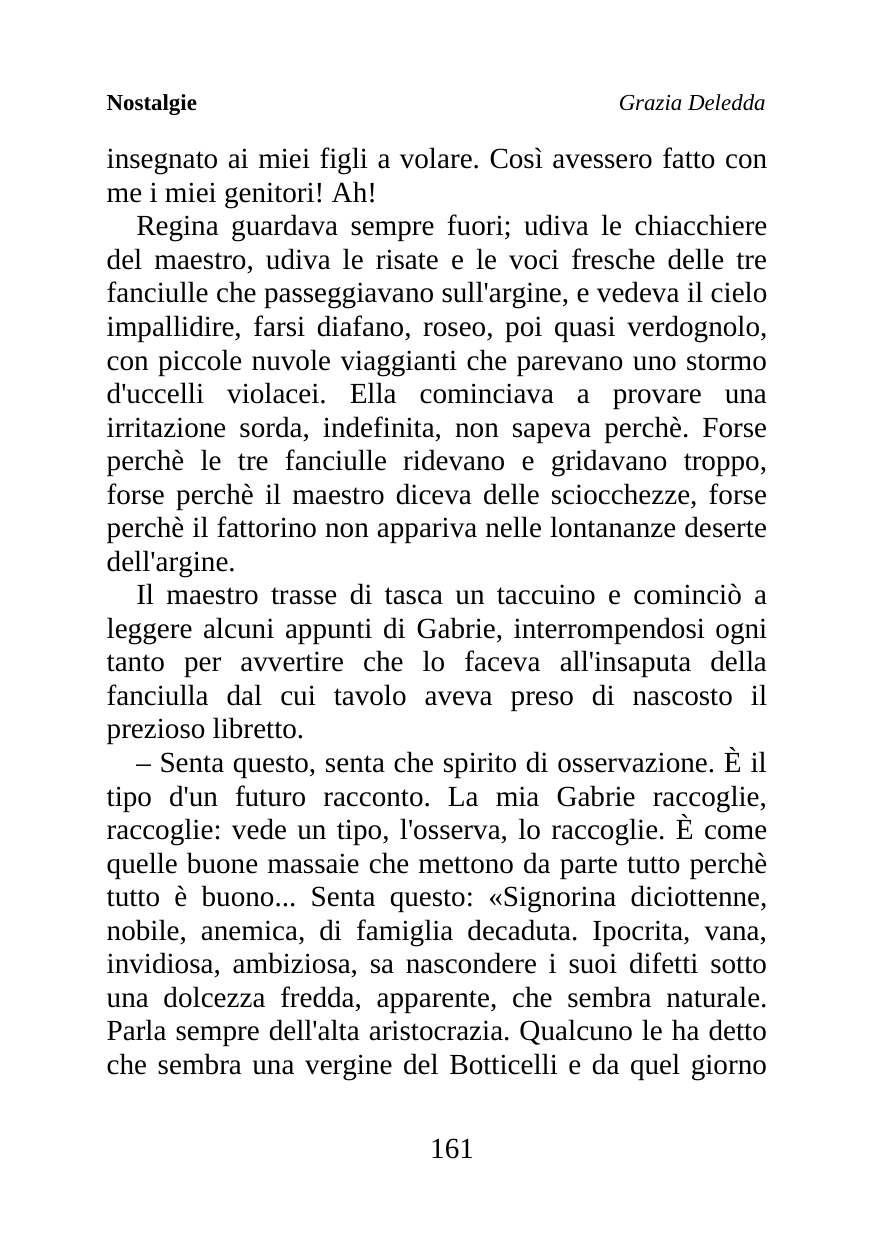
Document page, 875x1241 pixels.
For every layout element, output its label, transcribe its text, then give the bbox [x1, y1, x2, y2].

text – Senta questo, senta che spirito di osservazione. È il tipo d'un futuro racconto. La mia Gabrie raccoglie, raccoglie: vede un tipo, l'osserva, lo raccoglie. È come quelle buone massaie che mettono da parte tutto perchè tutto è buono... Senta questo: «Signorina diciottenne, nobile, anemica, di famiglia decaduta. Ipocrita, vana, invidiosa, ambiziosa, sa nascondere i suoi difetti sotto una dolcezza fredda, apparente, che sembra naturale. Parla sempre dell'alta aristocrazia. Qualcuno le ha detto che sembra una vergine del Botticelli e da quel giorno [106, 745, 768, 1081]
text Regina guardava sempre fuori; udiva le chiacchiere del maestro, udiva le risate e le voci fresche delle tre fanciulle che passeggiavano sull'argine, e vedeva il cielo impallidire, farsi diafano, roseo, poi quasi verdognolo, con piccole nuvole viaggianti che parevano uno stormo d'uccelli violacei. Ella cominciava a provare una irritazione sorda, indefinita, non sapeva perchè. Forse perchè le tre fanciulle ridevano e gridavano troppo, forse perchè il maestro diceva delle sciocchezze, forse perchè il fattorino non appariva nelle lontananze deserte dell'argine. [106, 208, 768, 577]
text insegnato ai miei figli a volare. Così avessero fatto con me i miei genitori! Ah! [106, 141, 768, 208]
text Il maestro trasse di tasca un taccuino e cominciò a leggere alcuni appunti di Gabrie, interrompendosi ogni tanto per avvertire che lo faceva all'insaputa della fanciulla dal cui tavolo aveva preso di nascosto il prezioso libretto. [106, 577, 768, 745]
